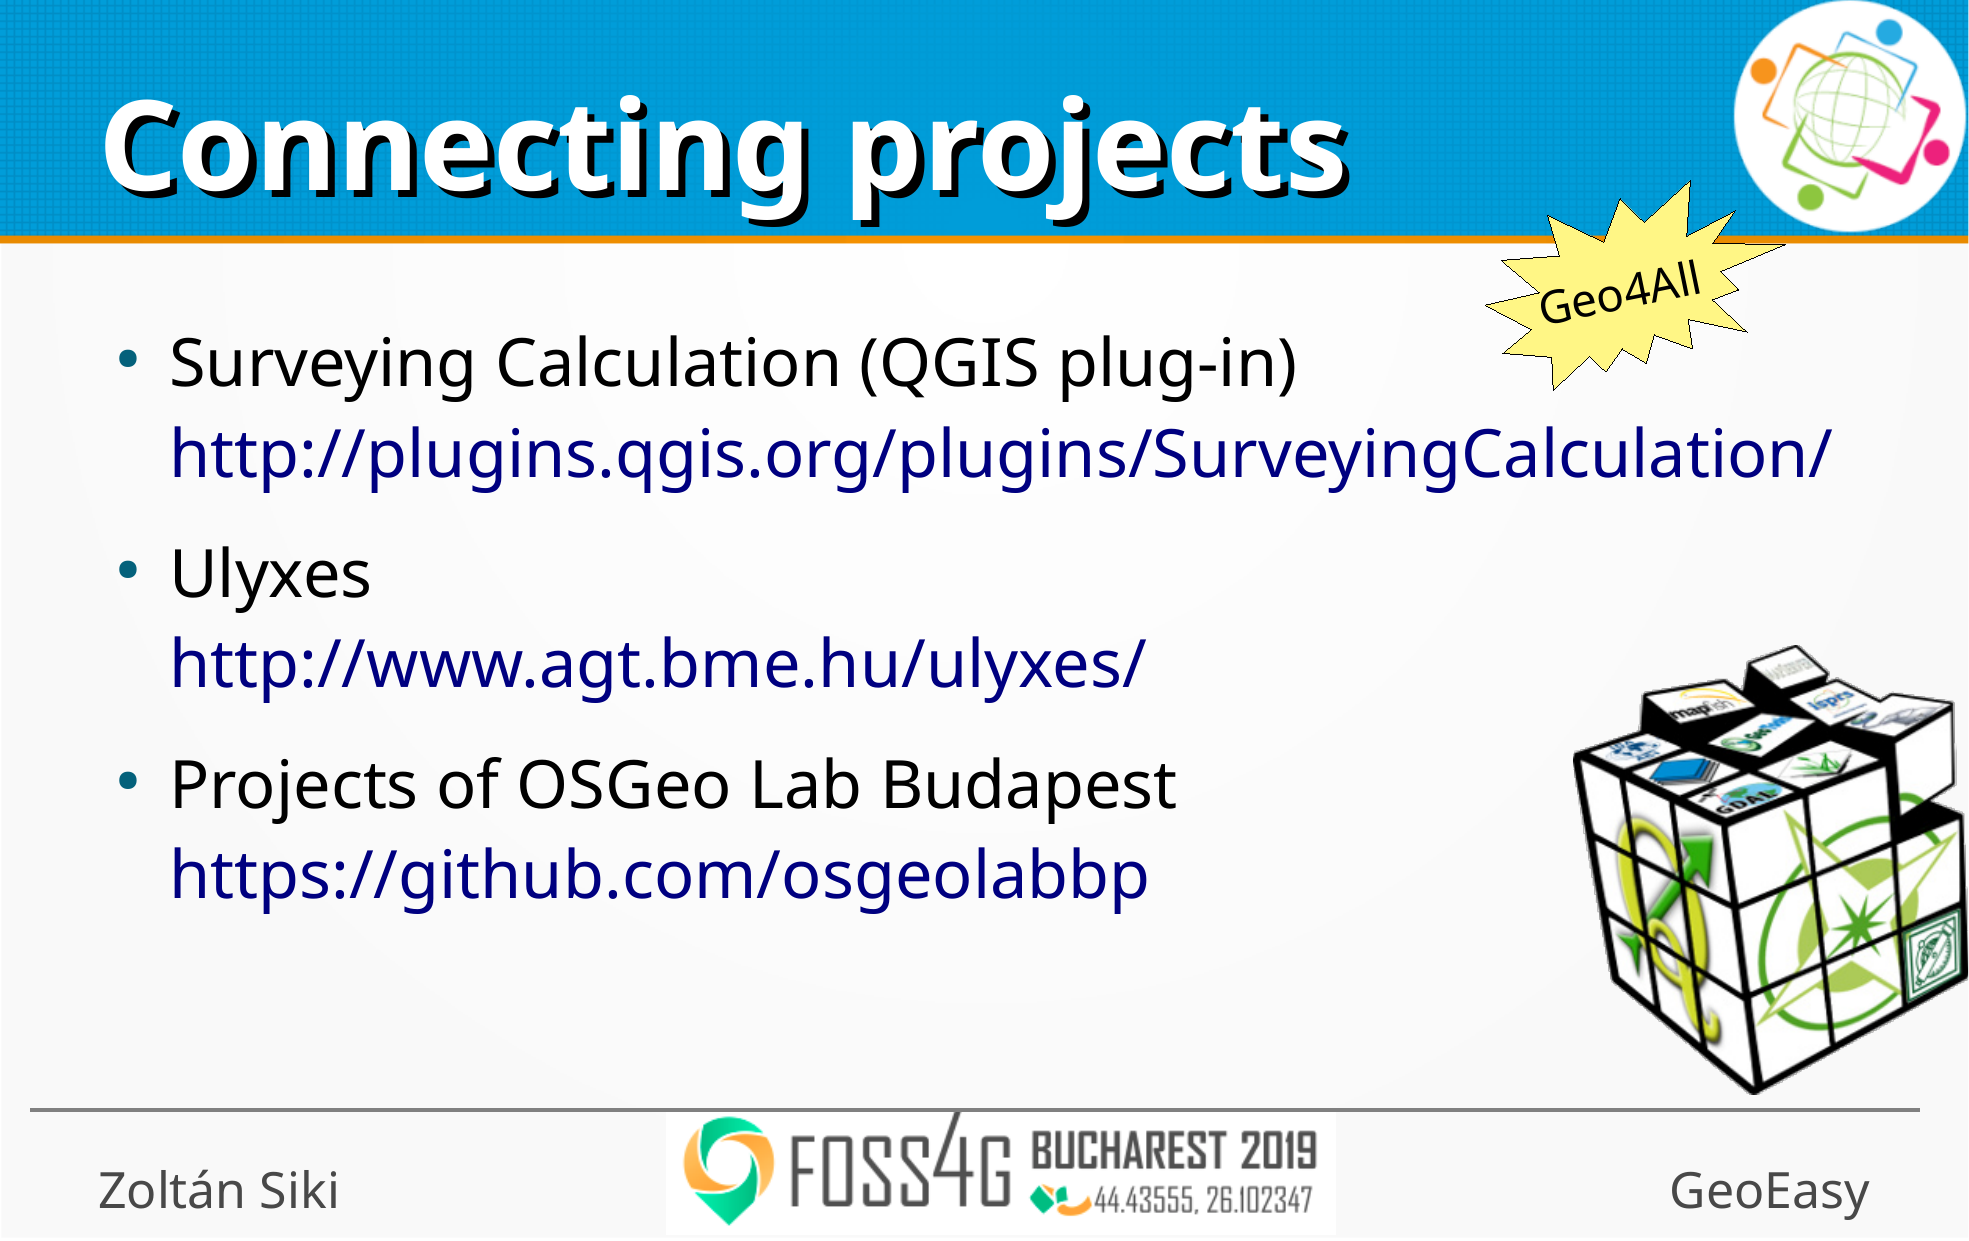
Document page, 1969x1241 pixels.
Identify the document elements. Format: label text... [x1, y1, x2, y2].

text_box Geo4All [1526, 240, 1726, 342]
text_box [1485, 295, 1748, 391]
picture [0, 236, 1969, 1241]
picture [1734, 0, 1966, 232]
list Surveying Calculation (QGIS plug-in) http://plugins.qgis.org/plugins/SurveyingCalculation/ Ulyxes http://www.agt.bme.hu/ulyxes/ Projects of OSGeo Lab Budapest https://github.com/osgeolabbp [98, 315, 1921, 1081]
text_box [1501, 180, 1786, 296]
picture [1594, 236, 1605, 241]
title Connecting projects [98, 19, 1733, 227]
